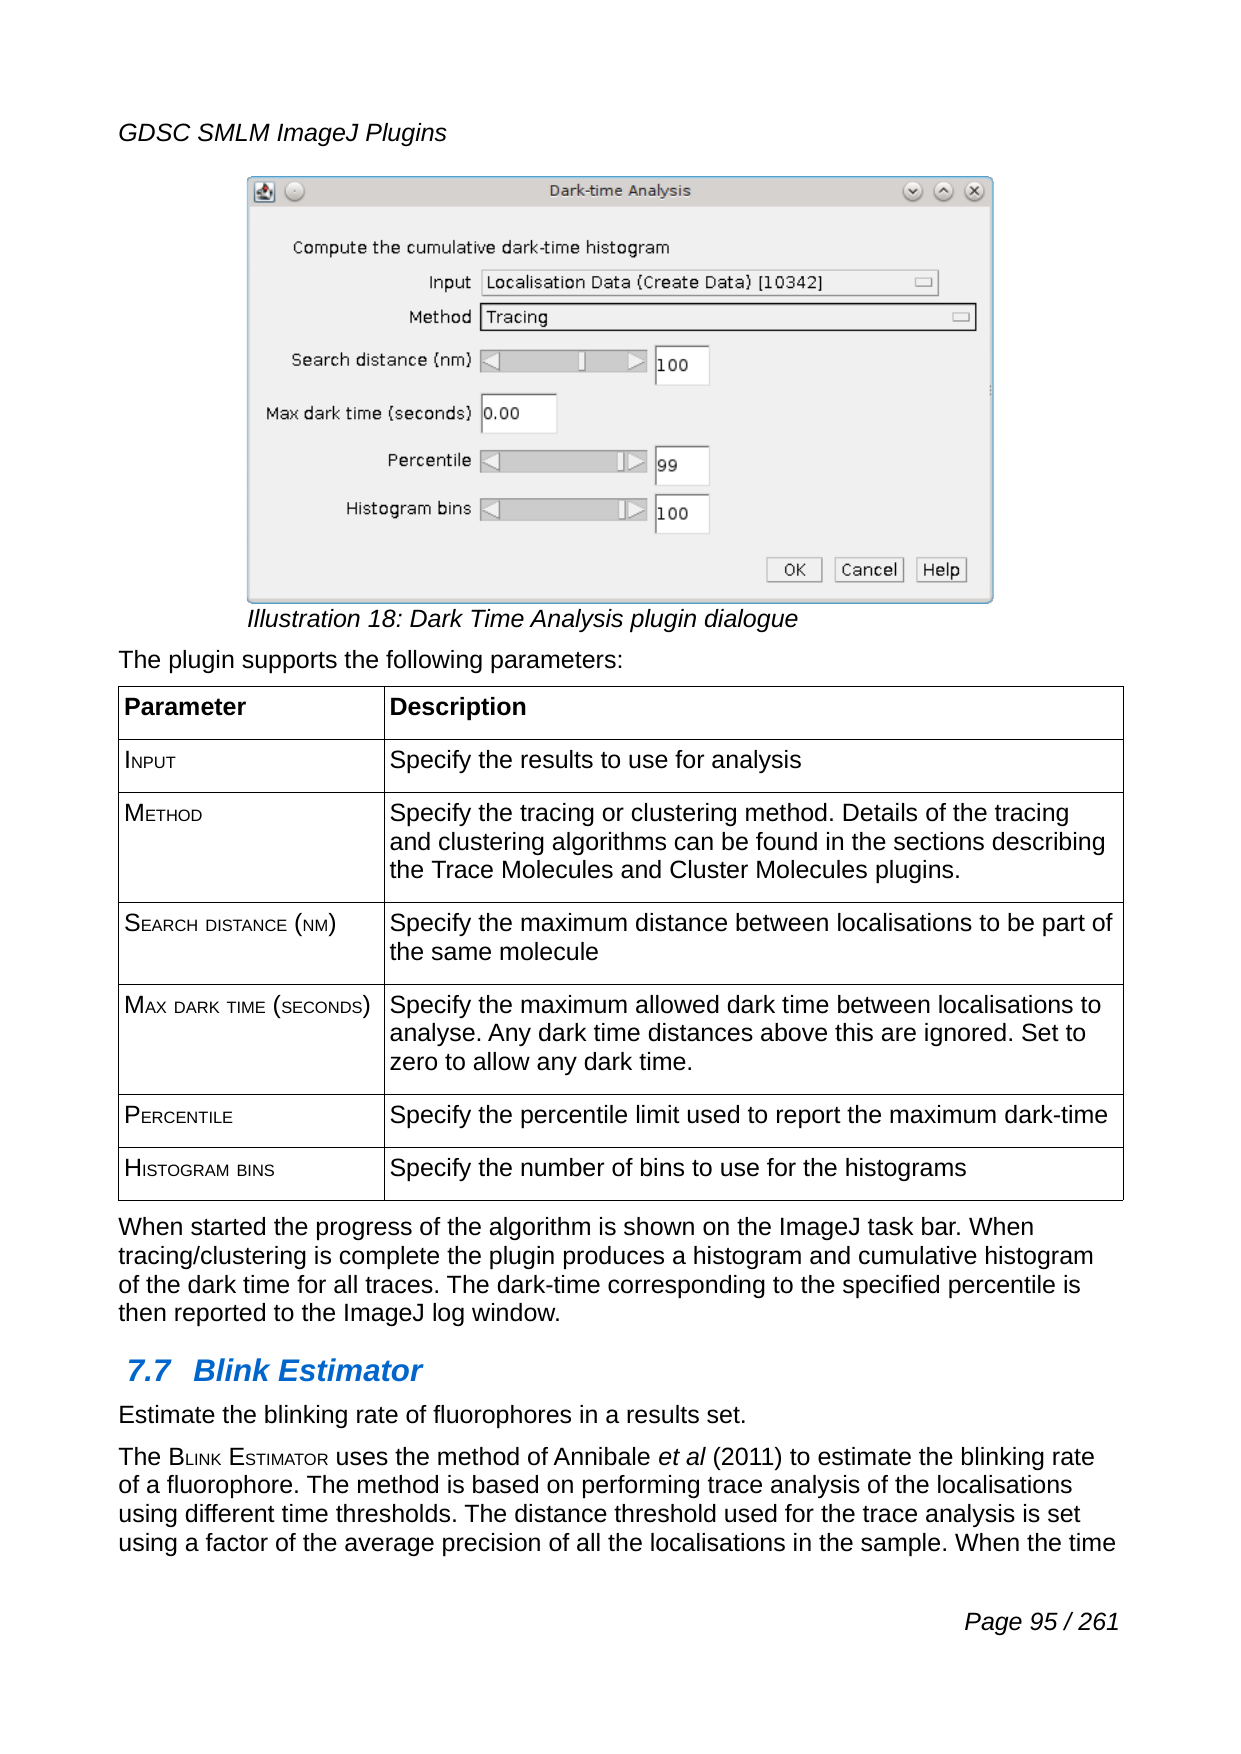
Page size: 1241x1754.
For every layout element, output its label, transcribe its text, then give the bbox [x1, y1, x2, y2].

table_cell Method [119, 793, 384, 902]
table_cell Histogram bins [119, 1148, 384, 1200]
table_header Parameter [119, 687, 384, 739]
table_cell Input [119, 740, 384, 792]
table_cell Search distance (nm) [119, 903, 384, 984]
table_cell Specify the tracing or clustering method. Details of the tracing and clustering algorithms can be found in the sections describing the Trace Molecules and Cluster Molecules plugins. [385, 793, 1123, 902]
subtitle Blink Estimator [118, 1352, 1122, 1388]
text The plugin supports the following parameters: [118, 645, 1122, 674]
table_cell Specify the maximum allowed dark time between localisations to analyse. Any dark time distances above this are ignored. Set to zero to allow any dark time. [385, 985, 1123, 1094]
text Estimate the blinking rate of fluorophores in a results set. [118, 1400, 1122, 1429]
table_header Description [385, 687, 1123, 739]
text The Blink Estimator uses the method of Annibale et al (2011) to estimate the blinking rate of a fluorophore. The method is based on performing trace analysis of the localisations using different time thresholds. The distance threshold used for the trace analysis is set using a factor of the average precision of all the localisations in the sample. When the time [118, 1442, 1122, 1557]
table_cell Specify the maximum distance between localisations to be part of the same molecule [385, 903, 1123, 984]
table_cell Specify the percentile limit used to report the maximum dark-time [385, 1095, 1123, 1147]
table_cell Specify the number of bins to use for the histograms [385, 1148, 1123, 1200]
text Illustration 18: Dark Time Analysis plugin dialogue [247, 604, 993, 632]
table_cell Percentile [119, 1095, 384, 1147]
table_cell Max dark time (seconds) [119, 985, 384, 1094]
text When started the progress of the algorithm is shown on the ImageJ task bar. When tracing/clustering is complete the plugin produces a histogram and cumulative histogram of the dark time for all traces. The dark-time corresponding to the specified percentile is then reported to the ImageJ log window. [118, 1212, 1122, 1327]
picture [246, 176, 994, 604]
table_cell Specify the results to use for analysis [385, 740, 1123, 792]
